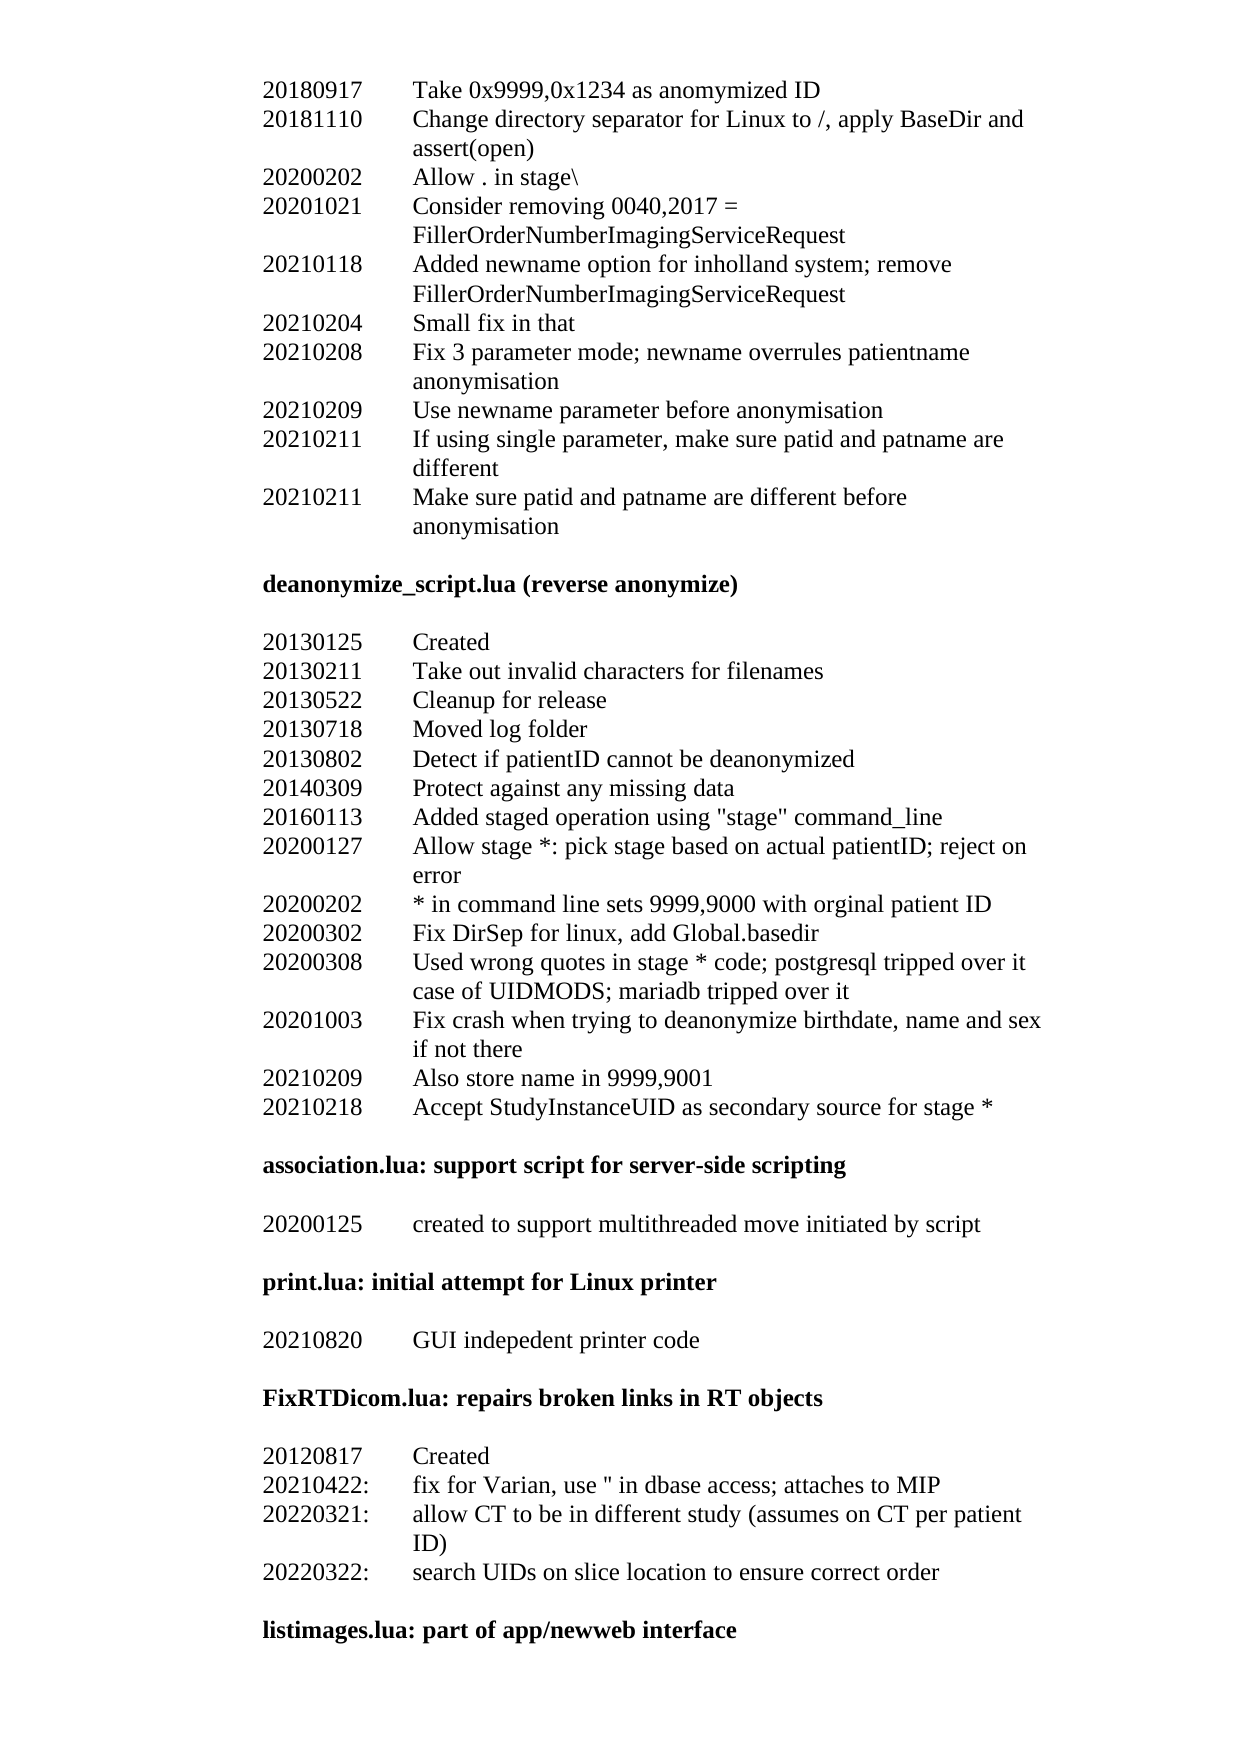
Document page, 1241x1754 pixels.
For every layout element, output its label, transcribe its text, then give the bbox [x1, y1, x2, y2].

text case of UIDMODS; mariadb tripped over it [187, 976, 1053, 1005]
text 20120817 Created [187, 1441, 1053, 1470]
text 20210820 GUI indepedent printer code [187, 1325, 1053, 1354]
text 20130125 Created [187, 627, 1053, 656]
text listimages.lua: part of app/newweb interface [187, 1615, 1053, 1644]
text 20210211 Make sure patid and patname are different before anonymisation [187, 482, 1053, 540]
text deanonymize_script.lua (reverse anonymize) [187, 569, 1053, 598]
text 20130211 Take out invalid characters for filenames [187, 656, 1053, 685]
text 20210209 Also store name in 9999,9001 [187, 1063, 1053, 1092]
text 20210422: fix for Varian, use '' in dbase access; attaches to MIP [187, 1470, 1053, 1499]
text 20200202 Allow . in stage\ [187, 162, 1053, 191]
text 20200127 Allow stage *: pick stage based on actual patientID; reject on error [187, 831, 1053, 889]
text 20210208 Fix 3 parameter mode; newname overrules patientname anonymisation [187, 337, 1053, 395]
text 20201021 Consider removing 0040,2017 = FillerOrderNumberImagingServiceRequest [187, 191, 1053, 249]
text 20200308 Used wrong quotes in stage * code; postgresql tripped over it [187, 947, 1053, 976]
text 20201003 Fix crash when trying to deanonymize birthdate, name and sex if not there [187, 1005, 1053, 1063]
text 20130522 Cleanup for release [187, 685, 1053, 714]
text 20210118 Added newname option for inholland system; remove FillerOrderNumberImagingServiceRequest [187, 249, 1053, 307]
text 20200302 Fix DirSep for linux, add Global.basedir [187, 918, 1053, 947]
text 20210211 If using single parameter, make sure patid and patname are different [187, 424, 1053, 482]
text 20140309 Protect against any missing data [187, 772, 1053, 802]
text 20180917 Take 0x9999,0x1234 as anomymized ID [187, 75, 1053, 104]
text 20130718 Moved log folder [187, 714, 1053, 743]
text 20220322: search UIDs on slice location to ensure correct order [187, 1557, 1053, 1586]
text 20210218 Accept StudyInstanceUID as secondary source for stage * [187, 1092, 1053, 1121]
text 20160113 Added staged operation using "stage" command_line [187, 802, 1053, 831]
text 20200125 created to support multithreaded move initiated by script [187, 1208, 1053, 1237]
text 20210204 Small fix in that [187, 307, 1053, 337]
text 20210209 Use newname parameter before anonymisation [187, 395, 1053, 424]
text FixRTDicom.lua: repairs broken links in RT objects [187, 1383, 1053, 1412]
text 20181110 Change directory separator for Linux to /, apply BaseDir and assert(open) [187, 104, 1053, 162]
text 20220321: allow CT to be in different study (assumes on CT per patient ID) [187, 1499, 1053, 1557]
text association.lua: support script for server-side scripting [187, 1150, 1053, 1179]
text 20130802 Detect if patientID cannot be deanonymized [187, 743, 1053, 772]
text 20200202 * in command line sets 9999,9000 with orginal patient ID [187, 889, 1053, 918]
text print.lua: initial attempt for Linux printer [187, 1267, 1053, 1296]
